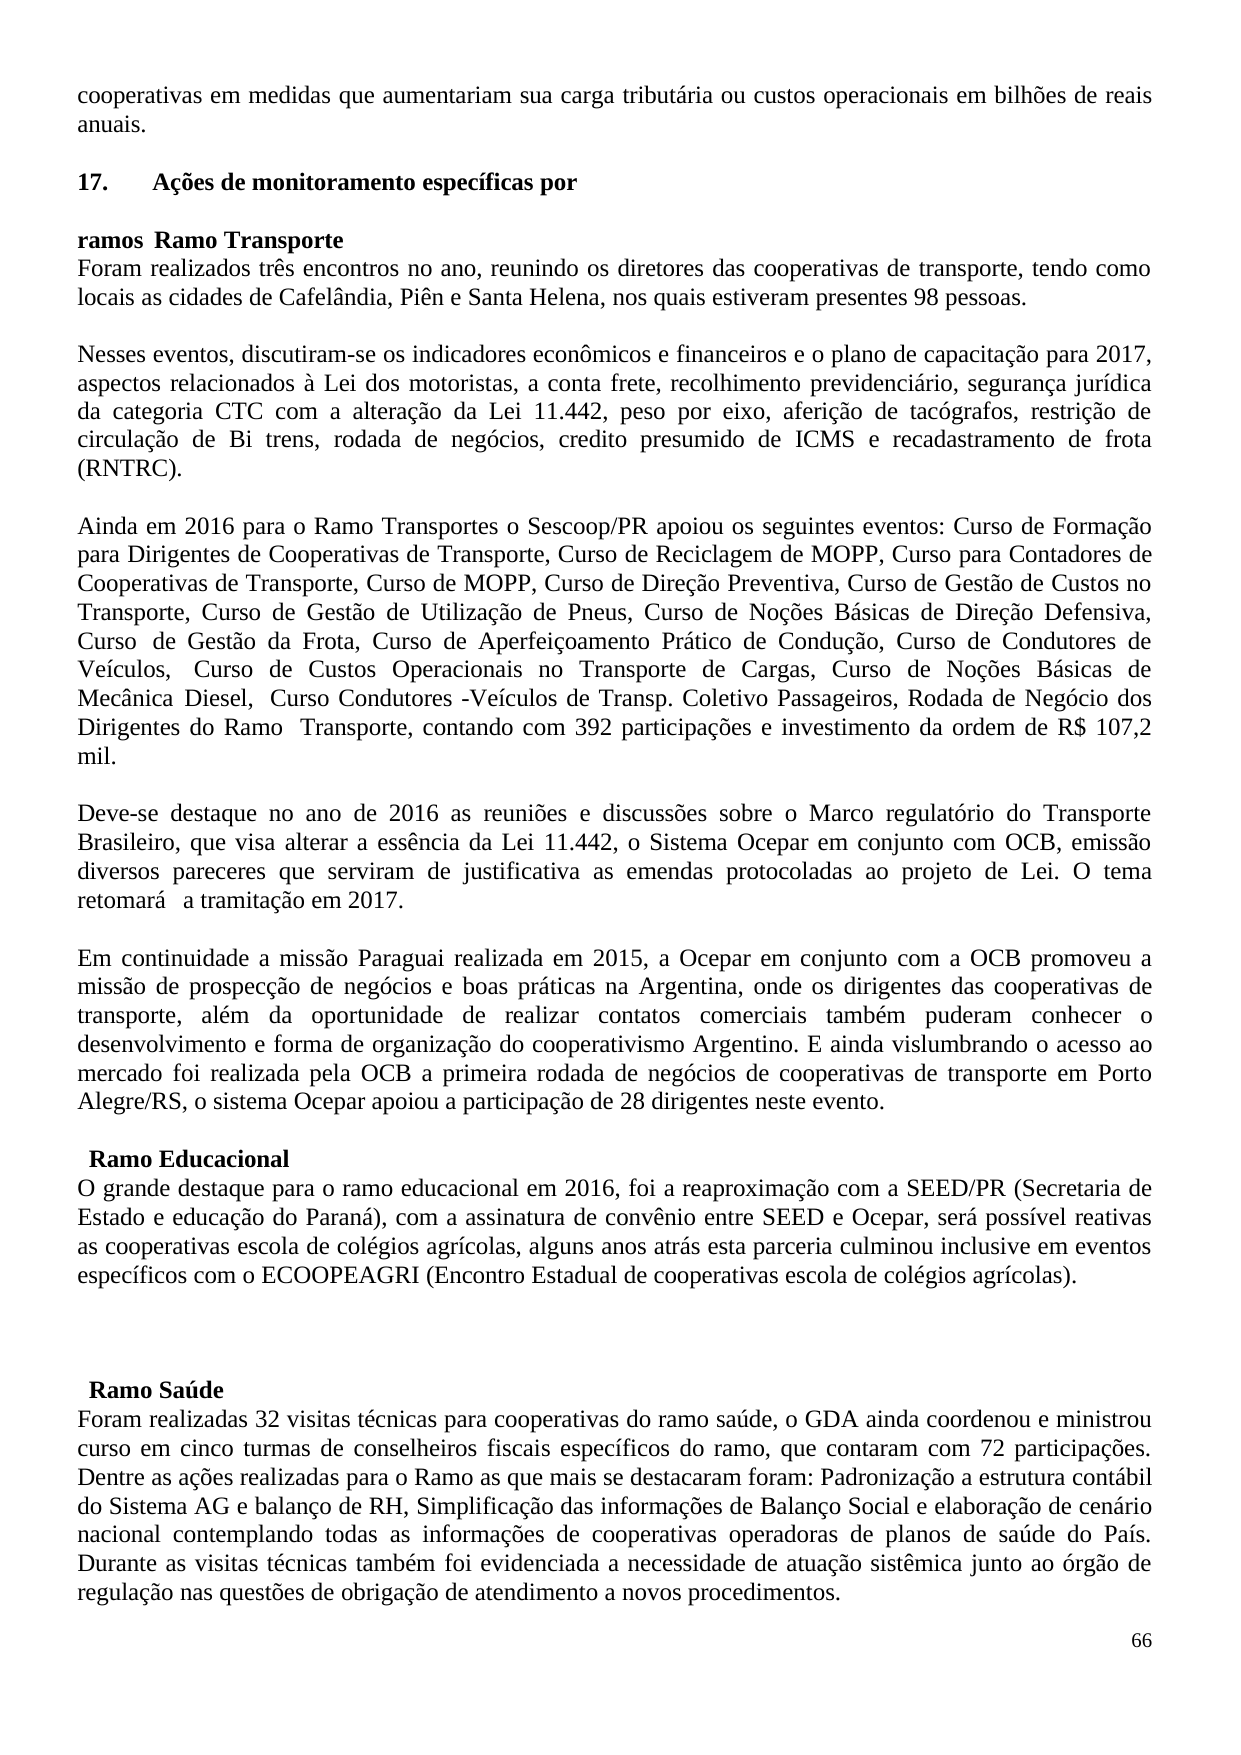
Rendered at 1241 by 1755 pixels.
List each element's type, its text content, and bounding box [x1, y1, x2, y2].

subtitle Ramo Saúde [89, 1376, 1163, 1404]
text Em continuidade a missão Paraguai realizada em 2015, a Ocepar em conjunto com a OCB promoveu a missão de prospecção de negócios e boas práticas na Argentina, onde os dirigentes das cooperativas de transporte, além da oportunidade de realizar contatos comerciais também puderam conhecer o desenvolvimento e forma de organização do cooperativismo Argentino. E ainda vislumbrando o acesso ao mercado foi realizada pela OCB a primeira rodada de negócios de cooperativas de transporte em Porto Alegre/RS, o sistema Ocepar apoiou a participação de 28 dirigentes neste evento. [77, 943, 1153, 1115]
subtitle Ramo Educacional [89, 1145, 1163, 1173]
text Foram realizados três encontros no ano, reunindo os diretores das cooperativas de transporte, tendo como locais as cidades de Cafelândia, Piên e Santa Helena, nos quais estiveram presentes 98 pessoas. [77, 253, 1152, 311]
text cooperativas em medidas que aumentariam sua carga tributária ou custos operacionais em bilhões de reais anuais. [77, 80, 1152, 138]
text Foram realizadas 32 visitas técnicas para cooperativas do ramo saúde, o GDA ainda coordenou e ministrou curso em cinco turmas de conselheiros fiscais específicos do ramo, que contaram com 72 participações. Dentre as ações realizadas para o Ramo as que mais se destacaram foram: Padronização a estrutura contábil do Sistema AG e balanço de RH, Simplificação das informações de Balanço Social e elaboração de cenário nacional contemplando todas as informações de cooperativas operadoras de planos de saúde do País. Durante as visitas técnicas também foi evidenciada a necessidade de atuação sistêmica junto ao órgão de regulação nas questões de obrigação de atendimento a novos procedimentos. [77, 1404, 1152, 1606]
text O grande destaque para o ramo educacional em 2016, foi a reaproximação com a SEED/PR (Secretaria de Estado e educação do Paraná), com a assinatura de convênio entre SEED e Ocepar, será possível reativas as cooperativas escola de colégios agrícolas, alguns anos atrás esta parceria culminou inclusive em eventos específicos com o ECOOPEAGRI (Encontro Estadual de cooperativas escola de colégios agrícolas). [77, 1173, 1152, 1288]
text Deve-se destaque no ano de 2016 as reuniões e discussões sobre o Marco regulatório do Transporte Brasileiro, que visa alterar a essência da Lei 11.442, o Sistema Ocepar em conjunto com OCB, emissão diversos pareceres que serviram de justificativa as emendas protocoladas ao projeto de Lei. O tema retomará a tramitação em 2017. [77, 798, 1152, 913]
list Ações de monitoramento específicas por ramos Ramo Transporte [77, 139, 627, 253]
text Nesses eventos, discutiram-se os indicadores econômicos e financeiros e o plano de capacitação para 2017, aspectos relacionados à Lei dos motoristas, a conta frete, recolhimento previdenciário, segurança jurídica da categoria CTC com a alteração da Lei 11.442, peso por eixo, aferição de tacógrafos, restrição de circulação de Bi trens, rodada de negócios, credito presumido de ICMS e recadastramento de frota (RNTRC). [77, 340, 1152, 481]
text Ainda em 2016 para o Ramo Transportes o Sescoop/PR apoiou os seguintes eventos: Curso de Formação para Dirigentes de Cooperativas de Transporte, Curso de Reciclagem de MOPP, Curso para Contadores de Cooperativas de Transporte, Curso de MOPP, Curso de Direção Preventiva, Curso de Gestão de Custos no Transporte, Curso de Gestão de Utilização de Pneus, Curso de Noções Básicas de Direção Defensiva, Curso de Gestão da Frota, Curso de Aperfeiçoamento Prático de Condução, Curso de Condutores de Veículos, Curso de Custos Operacionais no Transporte de Cargas, Curso de Noções Básicas de Mecânica Diesel, Curso Condutores -Veículos de Transp. Coletivo Passageiros, Rodada de Negócio dos Dirigentes do Ramo Transporte, contando com 392 participações e investimento da ordem de R$ 107,2 mil. [77, 511, 1152, 769]
